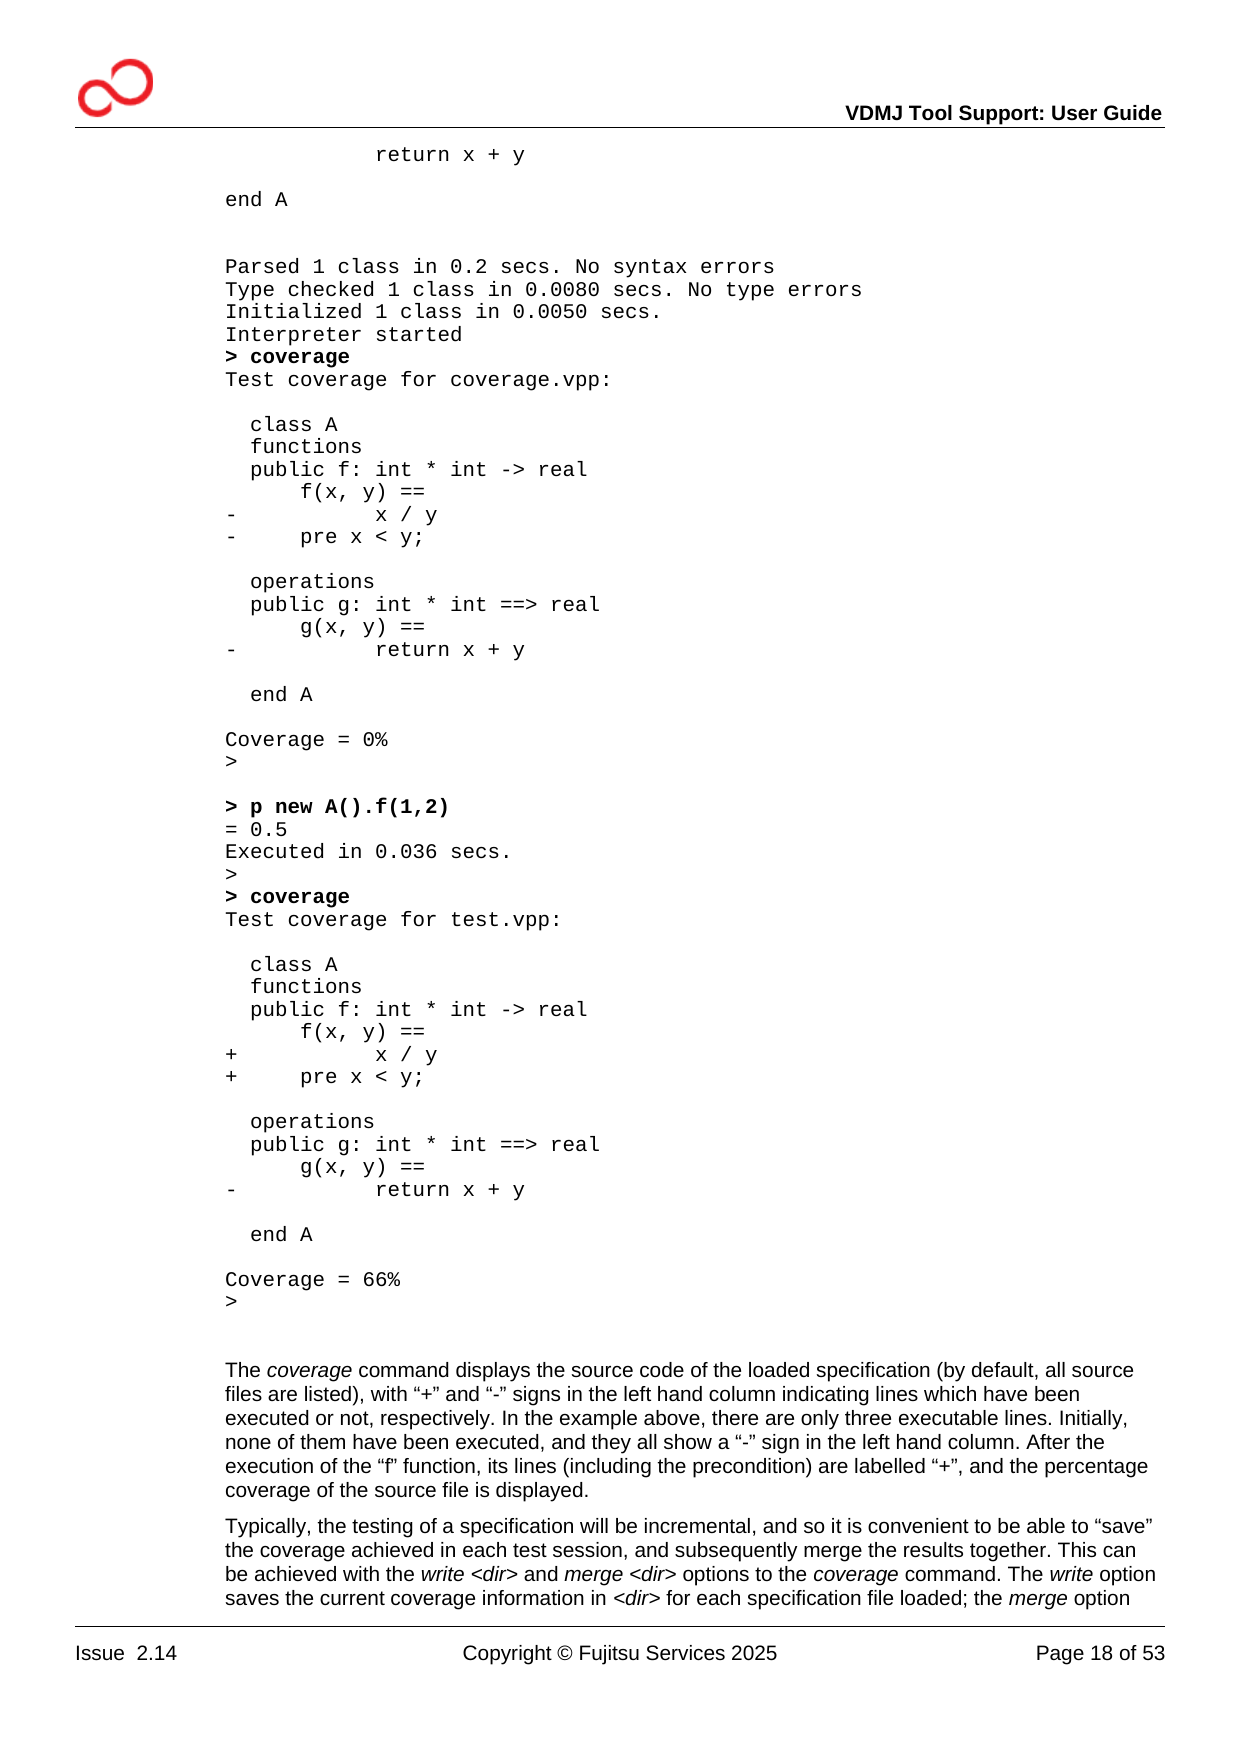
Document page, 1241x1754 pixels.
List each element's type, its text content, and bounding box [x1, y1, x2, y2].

text = 0.5 [225, 818, 1165, 841]
text public g: int * int ==> real [225, 593, 1165, 616]
text public g: int * int ==> real [225, 1133, 1165, 1156]
text Coverage = 0% [225, 728, 1165, 751]
text - pre x < y; [225, 526, 1165, 548]
text operations [225, 1111, 1165, 1133]
text f(x, y) == [225, 1021, 1165, 1043]
text Test coverage for coverage.vpp: [225, 368, 1165, 391]
text > [225, 1291, 1165, 1313]
text > p new A().f(1,2) [225, 796, 1165, 818]
text Type checked 1 class in 0.0080 secs. No type errors [225, 278, 1165, 301]
text public f: int * int -> real [225, 998, 1165, 1021]
text end A [225, 1223, 1165, 1246]
text The coverage command displays the source code of the loaded specification (by default, all source files are listed), with “+” and “-” signs in the left hand column indicating lines which have been executed or not, respectively. In the example above, there are only three executable lines. Initially, none of them have been executed, and they all show a “-” sign in the left hand column. After the execution of the “f” function, its lines (including the precondition) are labelled “+”, and the percentage coverage of the source file is displayed. [225, 1358, 1165, 1502]
text - return x + y [225, 1178, 1165, 1201]
text - x / y [225, 503, 1165, 526]
text > coverage [225, 346, 1165, 368]
text Typically, the testing of a specification will be incremental, and so it is convenient to be able to “save” the coverage achieved in each test session, and subsequently merge the results together. This can be achieved with the write <dir> and merge <dir> options to the coverage command. The write option saves the current coverage information in <dir> for each specification file loaded; the merge option [225, 1515, 1165, 1611]
text Coverage = 66% [225, 1268, 1165, 1291]
text operations [225, 571, 1165, 593]
text functions [225, 436, 1165, 458]
text class A [225, 413, 1165, 436]
text Test coverage for test.vpp: [225, 908, 1165, 931]
text - return x + y [225, 638, 1165, 661]
text Parsed 1 class in 0.2 secs. No syntax errors [225, 256, 1165, 278]
text public f: int * int -> real [225, 458, 1165, 481]
picture [78, 52, 153, 127]
text Interpreter started [225, 323, 1165, 346]
text end A [225, 683, 1165, 706]
text Initialized 1 class in 0.0050 secs. [225, 301, 1165, 323]
text end A [225, 188, 1165, 211]
text g(x, y) == [225, 616, 1165, 638]
text g(x, y) == [225, 1156, 1165, 1178]
text f(x, y) == [225, 481, 1165, 503]
text class A [225, 953, 1165, 976]
text Executed in 0.036 secs. [225, 841, 1165, 863]
text > [225, 751, 1165, 773]
text + pre x < y; [225, 1066, 1165, 1088]
text functions [225, 976, 1165, 998]
text > [225, 863, 1165, 886]
text > coverage [225, 886, 1165, 908]
text + x / y [225, 1043, 1165, 1066]
text return x + y [225, 143, 1165, 166]
